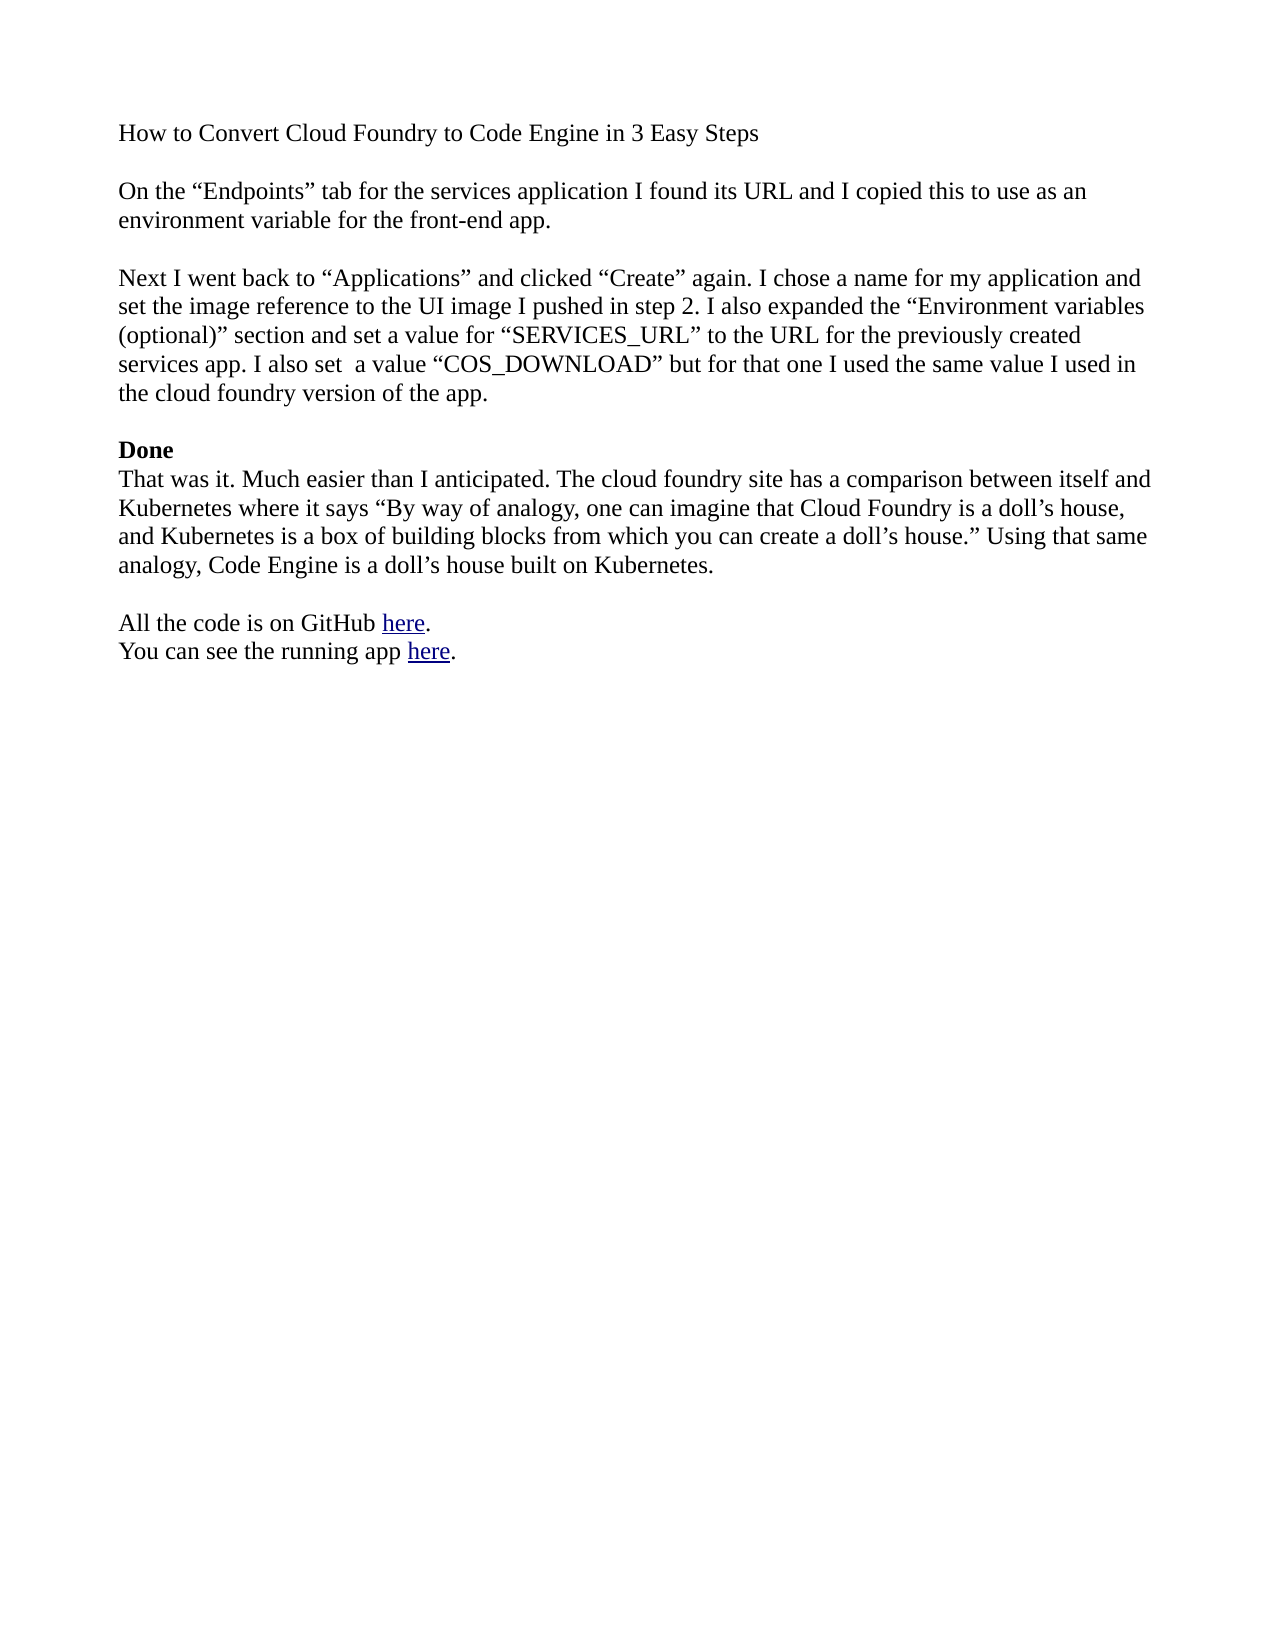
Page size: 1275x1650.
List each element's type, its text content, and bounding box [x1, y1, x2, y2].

text On the “Endpoints” tab for the services application I found its URL and I copied this to use as an environment variable for the front-end app. [118, 176, 1157, 234]
text You can see the running app here. [118, 636, 1157, 665]
text That was it. Much easier than I anticipated. The cloud foundry site has a comparison between itself and Kubernetes where it says “By way of analogy, one can imagine that Cloud Foundry is a doll’s house, and Kubernetes is a box of building blocks from which you can create a doll’s house.” Using that same analogy, Code Engine is a doll’s house built on Kubernetes. [118, 464, 1157, 579]
text All the code is on GitHub here. [118, 608, 1157, 636]
text Next I went back to “Applications” and clicked “Create” again. I chose a name for my application and set the image reference to the UI image I pushed in step 2. I also expanded the “Environment variables (optional)” section and set a value for “SERVICES_URL” to the URL for the previously created services app. I also set a value “COS_DOWNLOAD” but for that one I used the same value I used in the cloud foundry version of the app. [118, 263, 1157, 406]
text Done [118, 435, 1157, 464]
